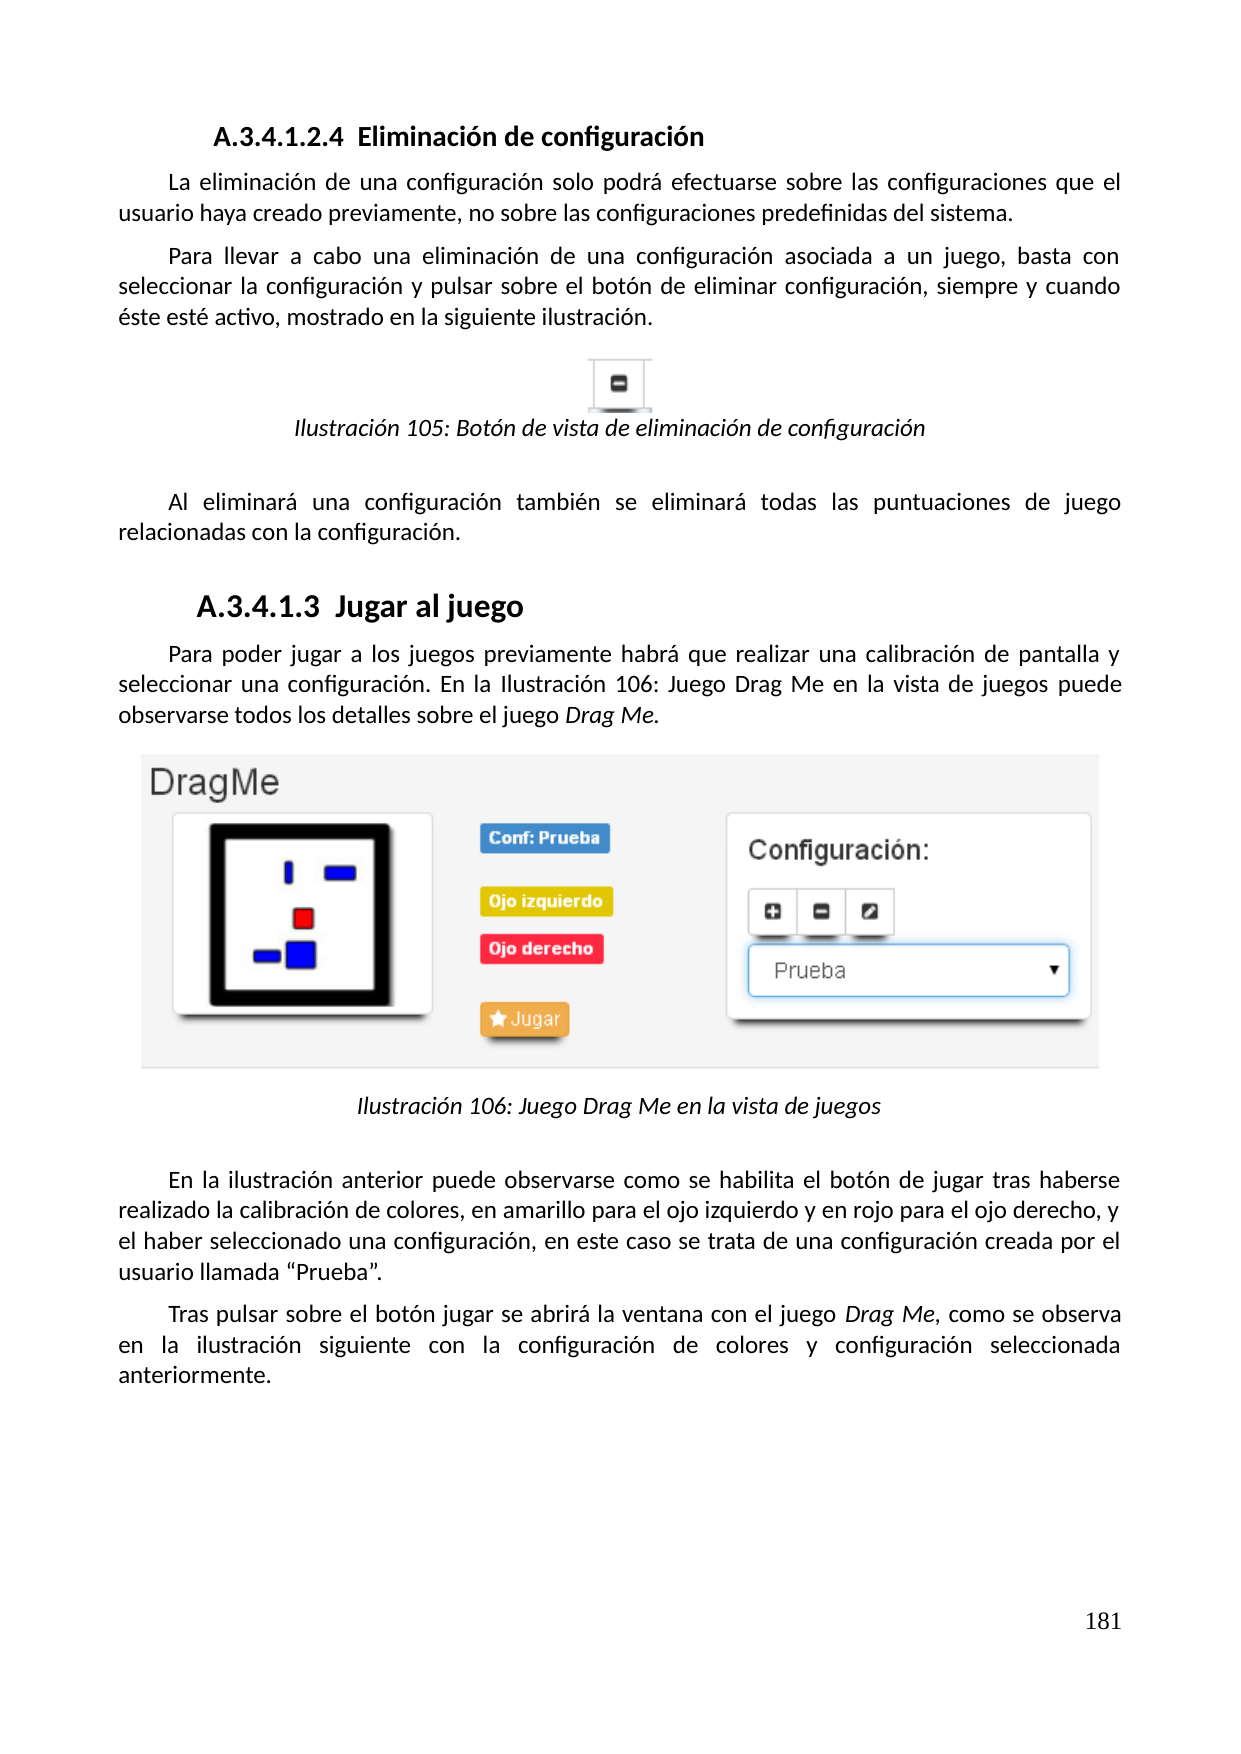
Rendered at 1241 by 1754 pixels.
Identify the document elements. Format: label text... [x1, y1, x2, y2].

text Para llevar a cabo una eliminación de una configuración asociada a un juego, basta con seleccionar la configuración y pulsar sobre el botón de eliminar configuración, siempre y cuando éste esté activo, mostrado en la siguiente ilustración. [118, 240, 1122, 331]
text En la ilustración anterior puede observarse como se habilita el botón de jugar tras haberse realizado la calibración de colores, en amarillo para el ojo izquierdo y en rojo para el ojo derecho, y el haber seleccionado una configuración, en este caso se trata de una configuración creada por el usuario llamada “Prueba”. [118, 1164, 1122, 1286]
text Ilustración 105: Botón de vista de eliminación de configuración [294, 356, 946, 443]
text La eliminación de una configuración solo podrá efectuarse sobre las configuraciones que el usuario haya creado previamente, no sobre las configuraciones predefinidas del sistema. [118, 166, 1122, 227]
text Para poder jugar a los juegos previamente habrá que realizar una calibración de pantalla y seleccionar una configuración. En la Ilustración 106: Juego Drag Me en la vista de juegos puede observarse todos los detalles sobre el juego Drag Me. [118, 638, 1122, 729]
subtitle Jugar al juego [189, 584, 1122, 625]
text Al eliminará una configuración también se eliminará todas las puntuaciones de juego relacionadas con la configuración. [118, 486, 1122, 547]
text Ilustración 106: Juego Drag Me en la vista de juegos [141, 1091, 1099, 1121]
subtitle Eliminación de configuración [207, 118, 1122, 154]
text Tras pulsar sobre el botón jugar se abrirá la ventana con el juego Drag Me, como se observa en la ilustración siguiente con la configuración de colores y configuración seleccionada anteriormente. [118, 1299, 1122, 1390]
